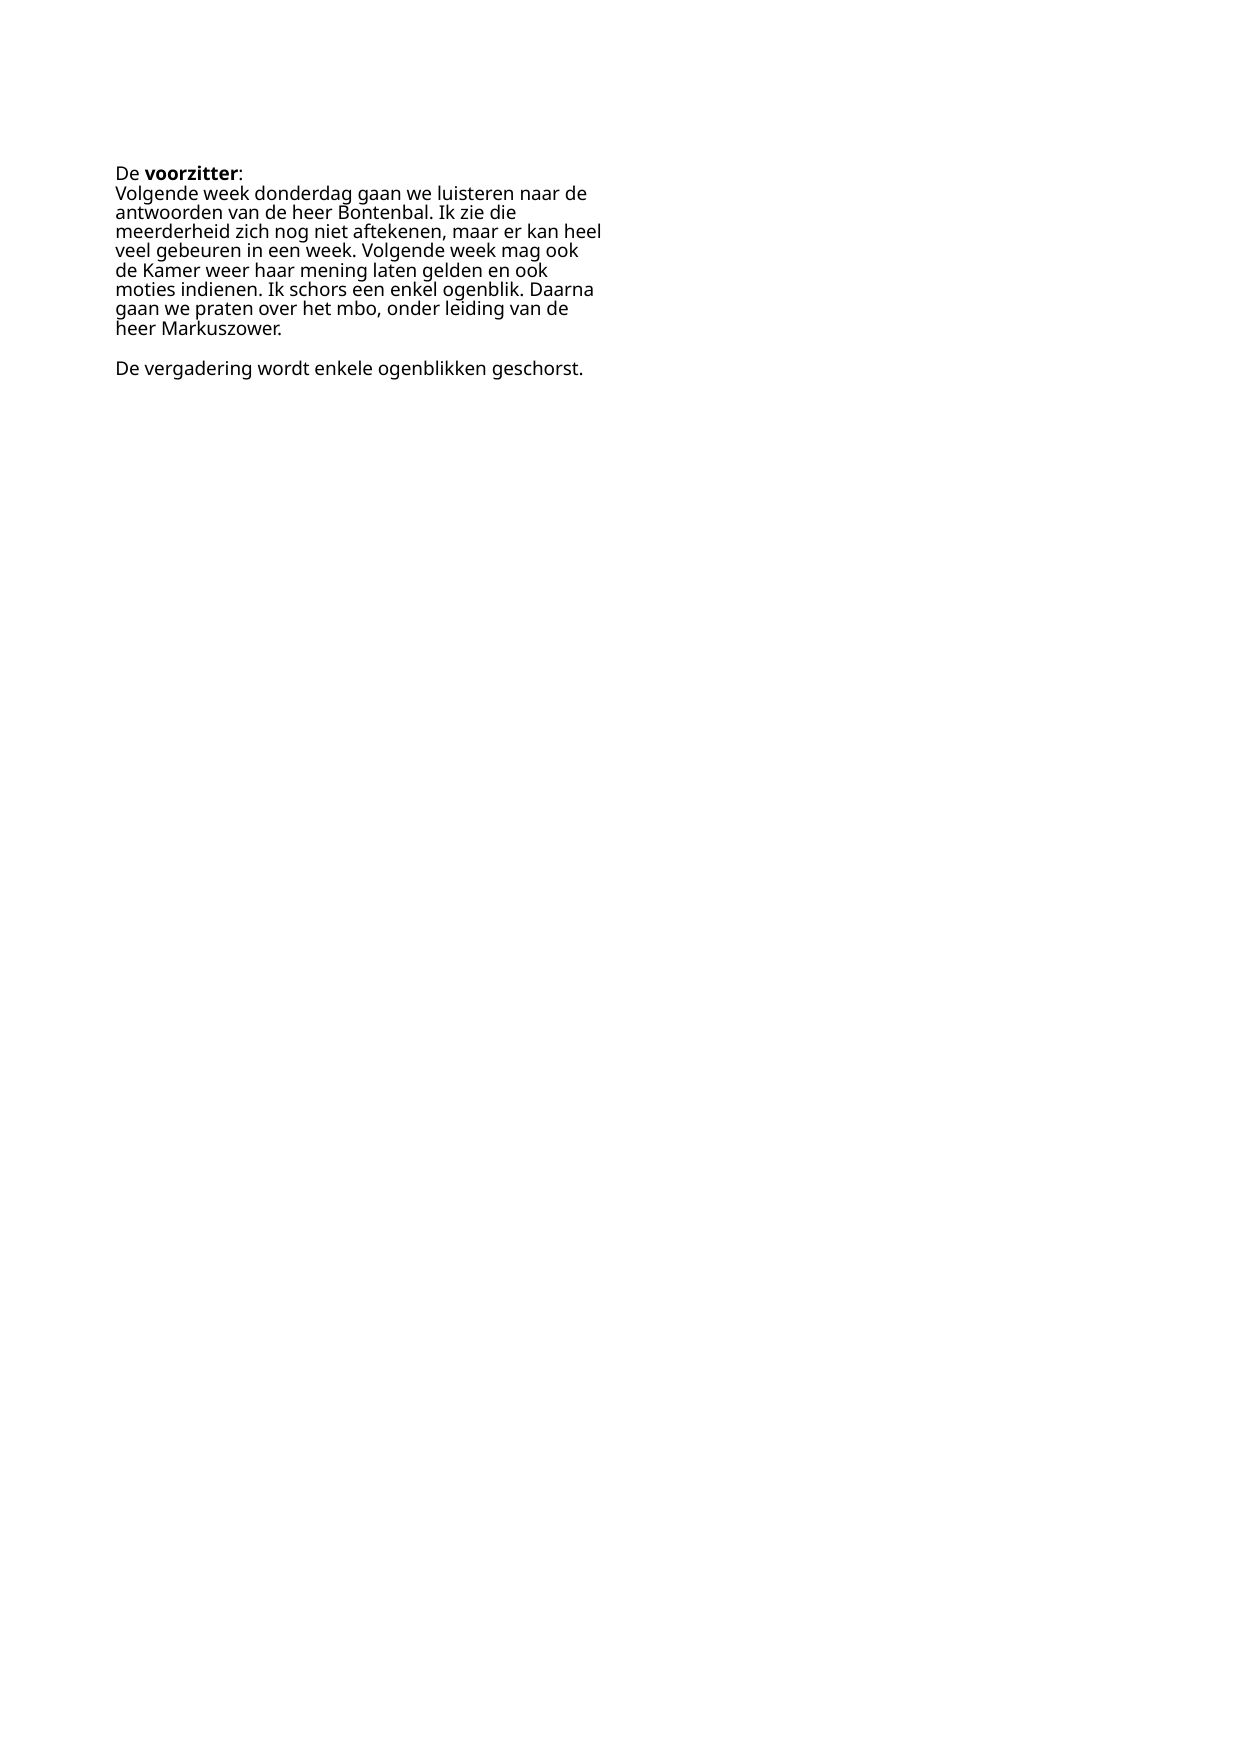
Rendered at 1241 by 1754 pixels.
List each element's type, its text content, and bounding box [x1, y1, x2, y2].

text De vergadering wordt enkele ogenblikken geschorst. [115, 359, 605, 379]
text Volgende week donderdag gaan we luisteren naar de antwoorden van de heer Bontenbal. Ik zie die meerderheid zich nog niet aftekenen, maar er kan heel veel gebeuren in een week. Volgende week mag ook de Kamer weer haar mening laten gelden en ook moties indienen. Ik schors een enkel ogenblik. Daarna gaan we praten over het mbo, onder leiding van de heer Markuszower. [115, 184, 605, 339]
text De voorzitter: [115, 165, 605, 184]
